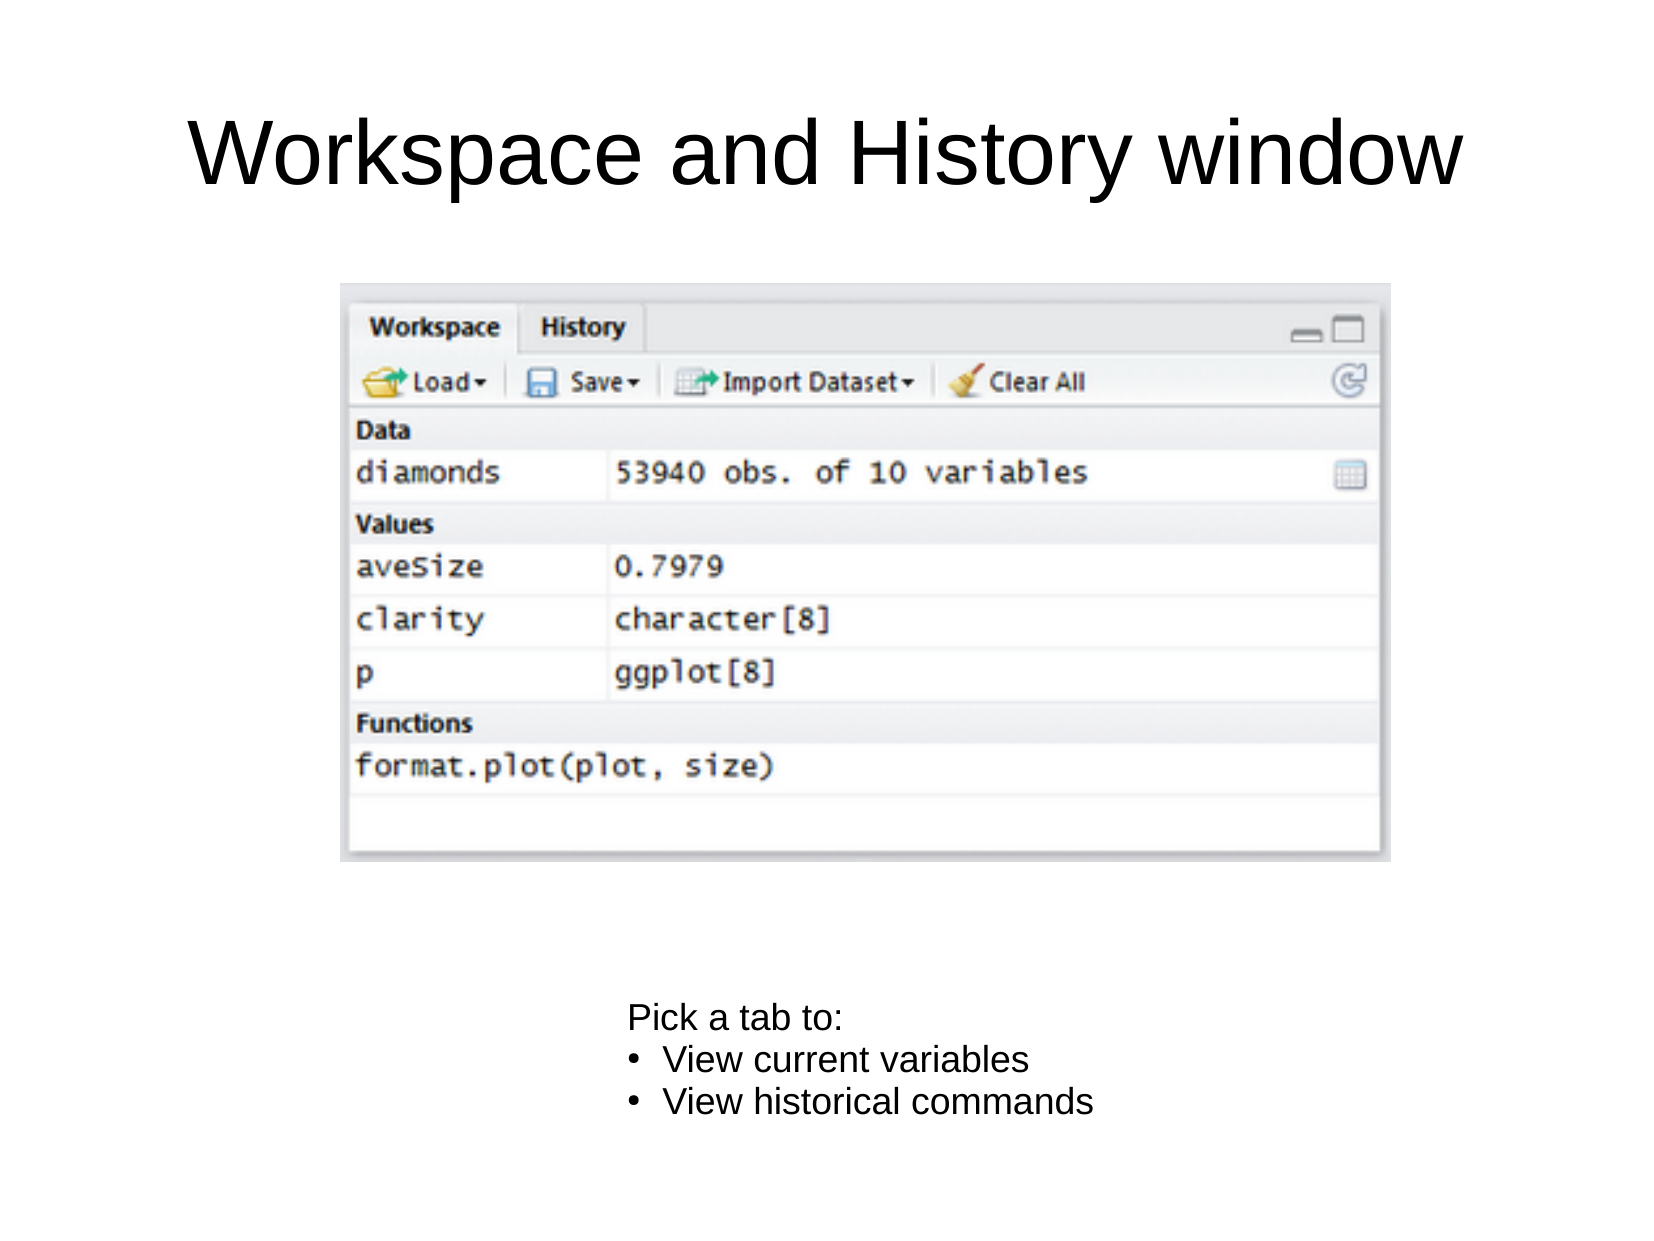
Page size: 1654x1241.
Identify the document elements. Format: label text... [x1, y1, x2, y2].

picture [340, 283, 1391, 862]
title Workspace and History window [82, 49, 1571, 257]
text_box Pick a tab to: View current variables View historical commands [612, 989, 1110, 1131]
